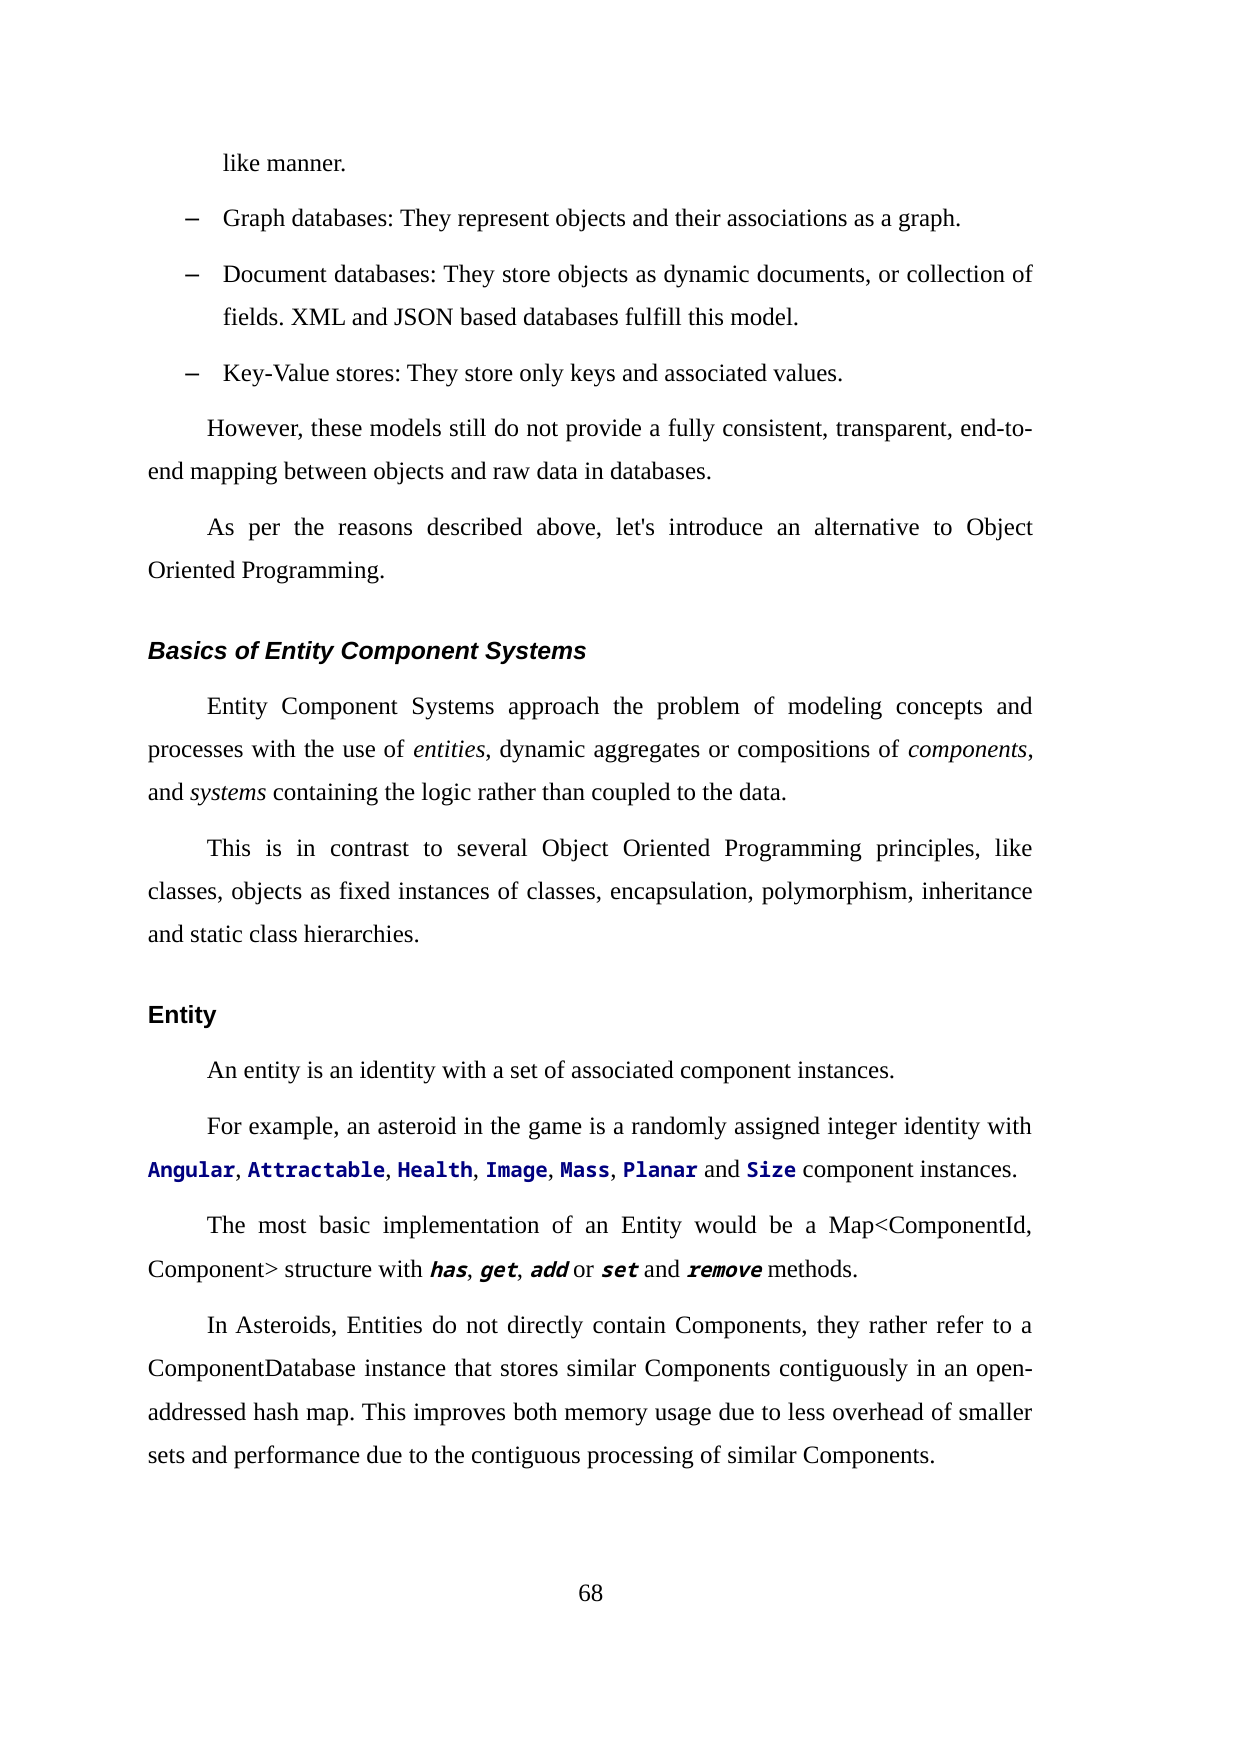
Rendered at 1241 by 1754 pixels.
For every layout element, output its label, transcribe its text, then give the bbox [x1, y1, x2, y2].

text For example, an asteroid in the game is a randomly assigned integer identity with Angular, Attractable, Health, Image, Mass, Planar and Size component instances. [148, 1111, 1033, 1183]
text However, these models still do not provide a fully consistent, transparent, end-to-end mapping between objects and raw data in databases. [148, 413, 1033, 485]
list Key-Value stores: They store only keys and associated values. [185, 358, 1033, 386]
text Entity Component Systems approach the problem of modeling concepts and processes with the use of entities, dynamic aggregates or compositions of components, and systems containing the logic rather than coupled to the data. [148, 691, 1033, 806]
list like manner. [185, 148, 1033, 176]
list Document databases: They store objects as dynamic documents, or collection of fields. XML and JSON based databases fulfill this model. [185, 259, 1033, 331]
text This is in contrast to several Object Oriented Programming principles, like classes, objects as fixed instances of classes, encapsulation, polymorphism, inheritance and static class hierarchies. [148, 833, 1033, 948]
text In Asteroids, Entities do not directly contain Components, they rather refer to a ComponentDatabase instance that stores similar Components contiguously in an open-addressed hash map. This improves both memory usage due to less overhead of smaller sets and performance due to the contiguous processing of similar Components. [148, 1310, 1033, 1468]
text The most basic implementation of an Entity would be a Map<ComponentId, Component> structure with has, get, add or set and remove methods. [148, 1211, 1033, 1283]
list Graph databases: They represent objects and their associations as a graph. [185, 203, 1033, 232]
subtitle Basics of Entity Component Systems [148, 636, 1033, 664]
text As per the reasons described above, let's introduce an alternative to Object Oriented Programming. [148, 512, 1033, 584]
subtitle Entity [148, 1000, 1033, 1028]
text An entity is an identity with a set of associated component instances. [148, 1055, 1033, 1084]
